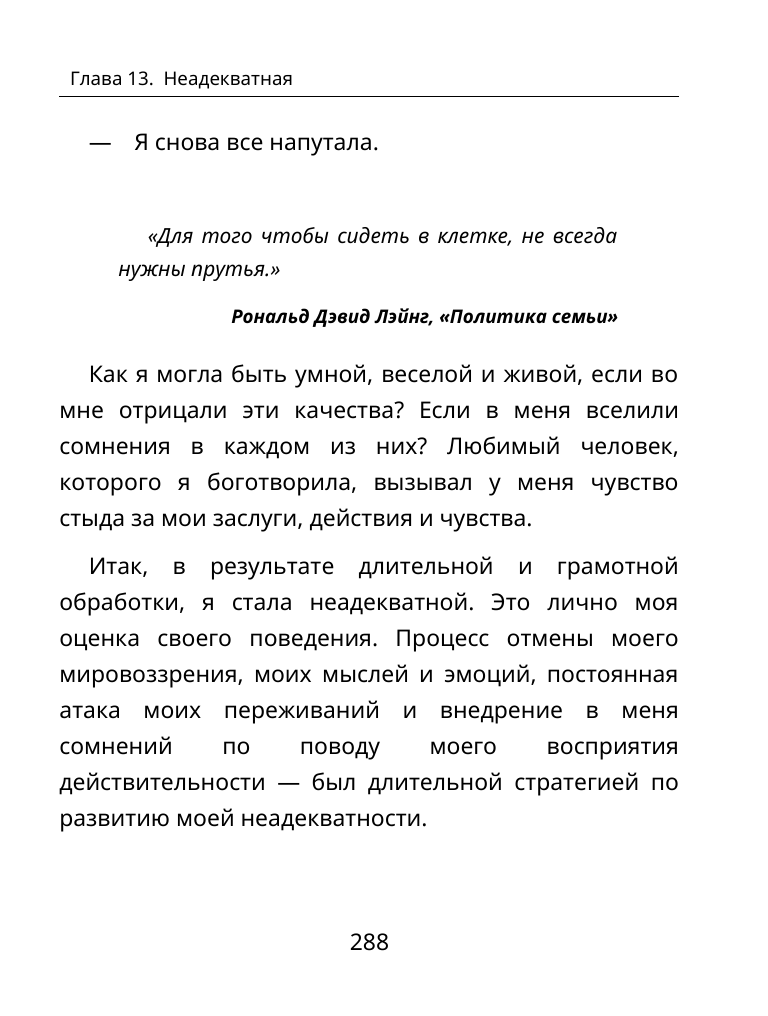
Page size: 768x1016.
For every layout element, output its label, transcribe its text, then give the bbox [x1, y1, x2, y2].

text «Для того чтобы сидеть в клетке, не всегда нужны прутья.» [118, 221, 620, 282]
text Как я могла быть умной, веселой и живой, если во мне отрицали эти качества? Если в меня вселили сомнения в каждом из них? Любимый человек, которого я боготворила, вызывал у меня чувство стыда за мои заслуги, действия и чувства. [59, 358, 679, 533]
text Рональд Дэвид Лэйнг, «Политика семьи» [118, 298, 620, 328]
list Я снова все напутала. [59, 126, 679, 157]
text Итак, в результате длительной и грамотной обработки, я стала неадекватной. Это лично моя оценка своего поведения. Процесс отмены моего мировоззрения, моих мыслей и эмоций, постоянная атака моих переживаний и внедрение в меня сомнений по поводу моего восприятия действительности — был длительной стратегией по развитию моей неадекватности. [59, 550, 679, 833]
